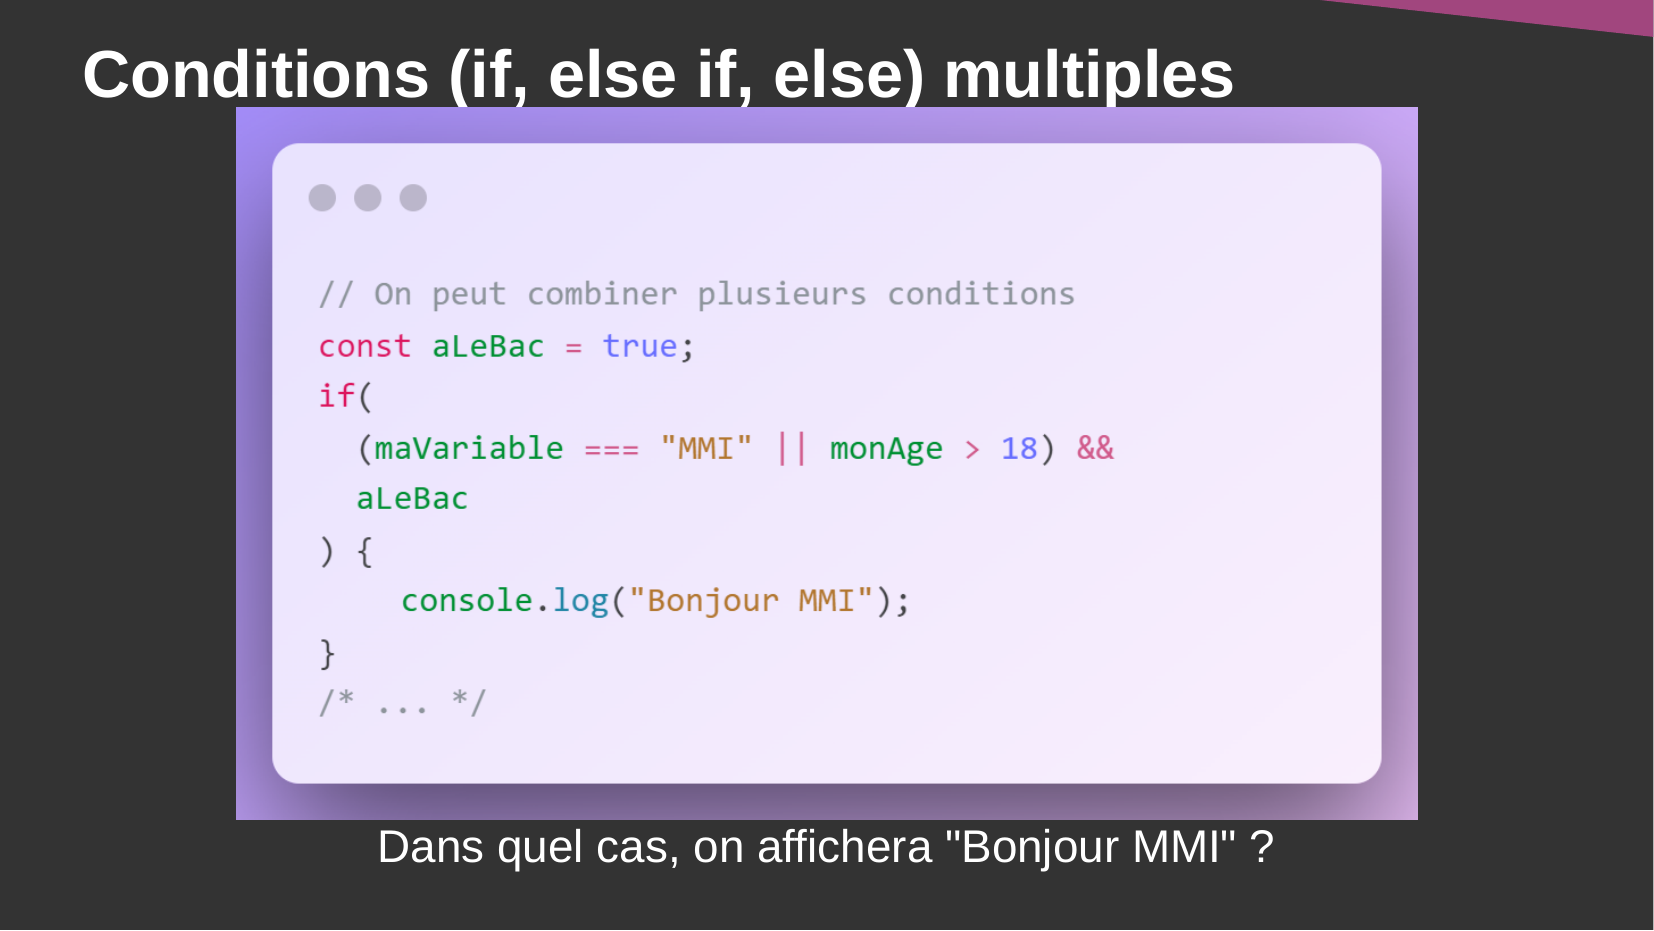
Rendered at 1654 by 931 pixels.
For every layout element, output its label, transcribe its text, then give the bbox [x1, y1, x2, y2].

title Dans quel cas, on affichera "Bonjour MMI" ? [342, 820, 1312, 886]
picture [236, 107, 1418, 820]
text_box [1320, 0, 1654, 37]
title Conditions (if, else if, else) multiples [82, 37, 1571, 114]
